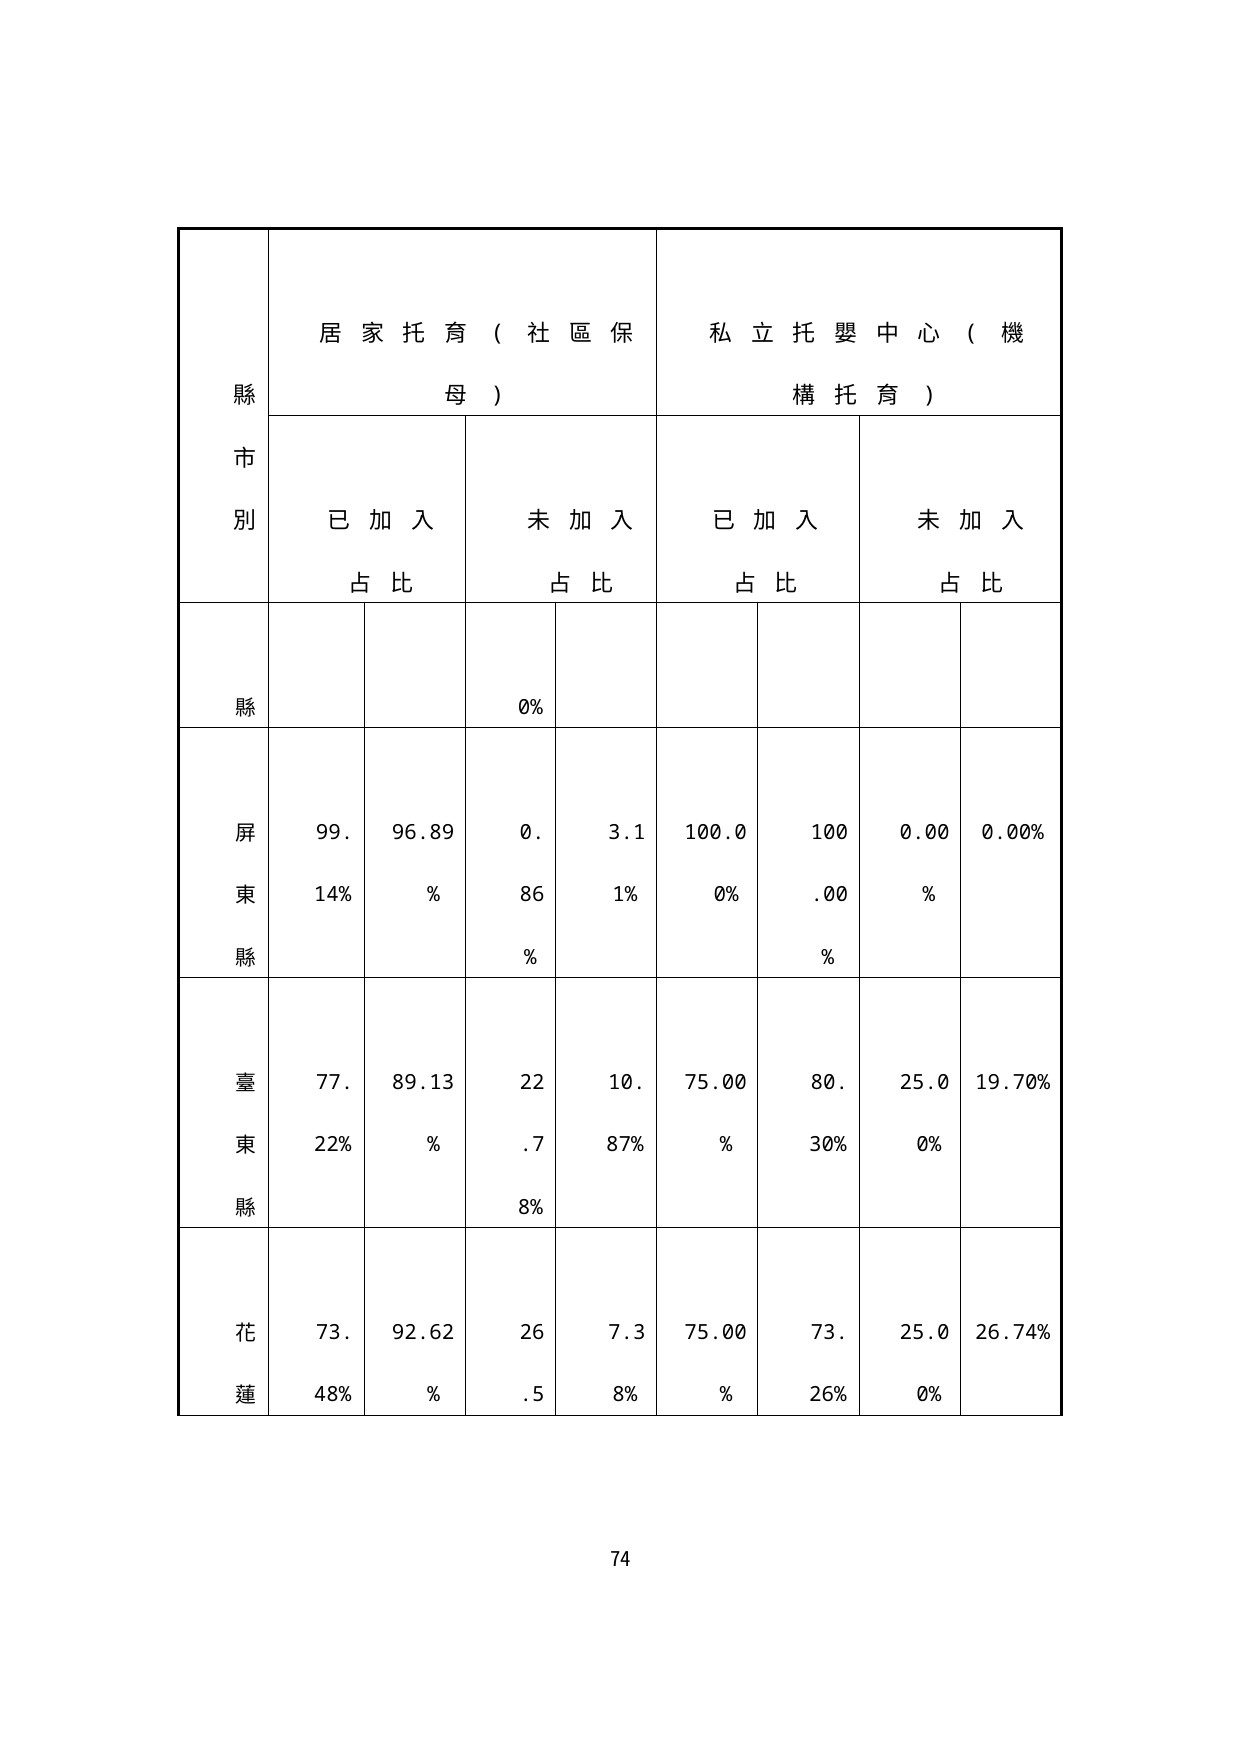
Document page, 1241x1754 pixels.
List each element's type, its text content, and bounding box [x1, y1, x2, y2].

table_cell 26.5 [466, 1228, 555, 1415]
table_cell 10.87% [556, 978, 656, 1227]
table_cell [860, 603, 960, 727]
table_cell 已加入占比 [269, 416, 465, 602]
table_cell 屏東縣 [180, 728, 268, 977]
table_cell 0.86% [466, 728, 555, 977]
table_cell 3.11% [556, 728, 656, 977]
table_cell 92.62% [365, 1228, 465, 1415]
table_cell 25.00% [860, 1228, 960, 1415]
table_cell 花蓮 [180, 1228, 268, 1415]
table_cell 96.89% [365, 728, 465, 977]
table_cell 臺東縣 [180, 978, 268, 1227]
table_cell 80.30% [758, 978, 859, 1227]
table_cell 75.00% [657, 978, 757, 1227]
table_cell 未加入占比 [466, 416, 656, 602]
table_cell [556, 603, 656, 727]
table_header 縣市別 [180, 230, 268, 602]
table_cell 0.00% [961, 728, 1060, 977]
table_cell 73.48% [269, 1228, 364, 1415]
table_cell 25.00% [860, 978, 960, 1227]
table_cell 縣 [180, 603, 268, 727]
table_cell 已加入占比 [657, 416, 859, 602]
table_cell 未加入占比 [860, 416, 1060, 602]
table_cell 7.38% [556, 1228, 656, 1415]
table_cell 73.26% [758, 1228, 859, 1415]
table_cell 100.00% [657, 728, 757, 977]
table_header 居家托育(社區保母) [269, 230, 656, 415]
table_cell 0% [466, 603, 555, 727]
table_cell 99.14% [269, 728, 364, 977]
table_cell 0.00% [860, 728, 960, 977]
table_cell [657, 603, 757, 727]
table_header 私立托嬰中心(機構托育) [657, 230, 1060, 415]
table_cell 26.74% [961, 1228, 1060, 1415]
table_cell [961, 603, 1060, 727]
table_cell 22.78% [466, 978, 555, 1227]
table_cell 77.22% [269, 978, 364, 1227]
table_cell 19.70% [961, 978, 1060, 1227]
table_cell [365, 603, 465, 727]
table_cell 89.13% [365, 978, 465, 1227]
table_cell [269, 603, 364, 727]
table_cell 100.00% [758, 728, 859, 977]
table_cell [758, 603, 859, 727]
table_cell 75.00% [657, 1228, 757, 1415]
